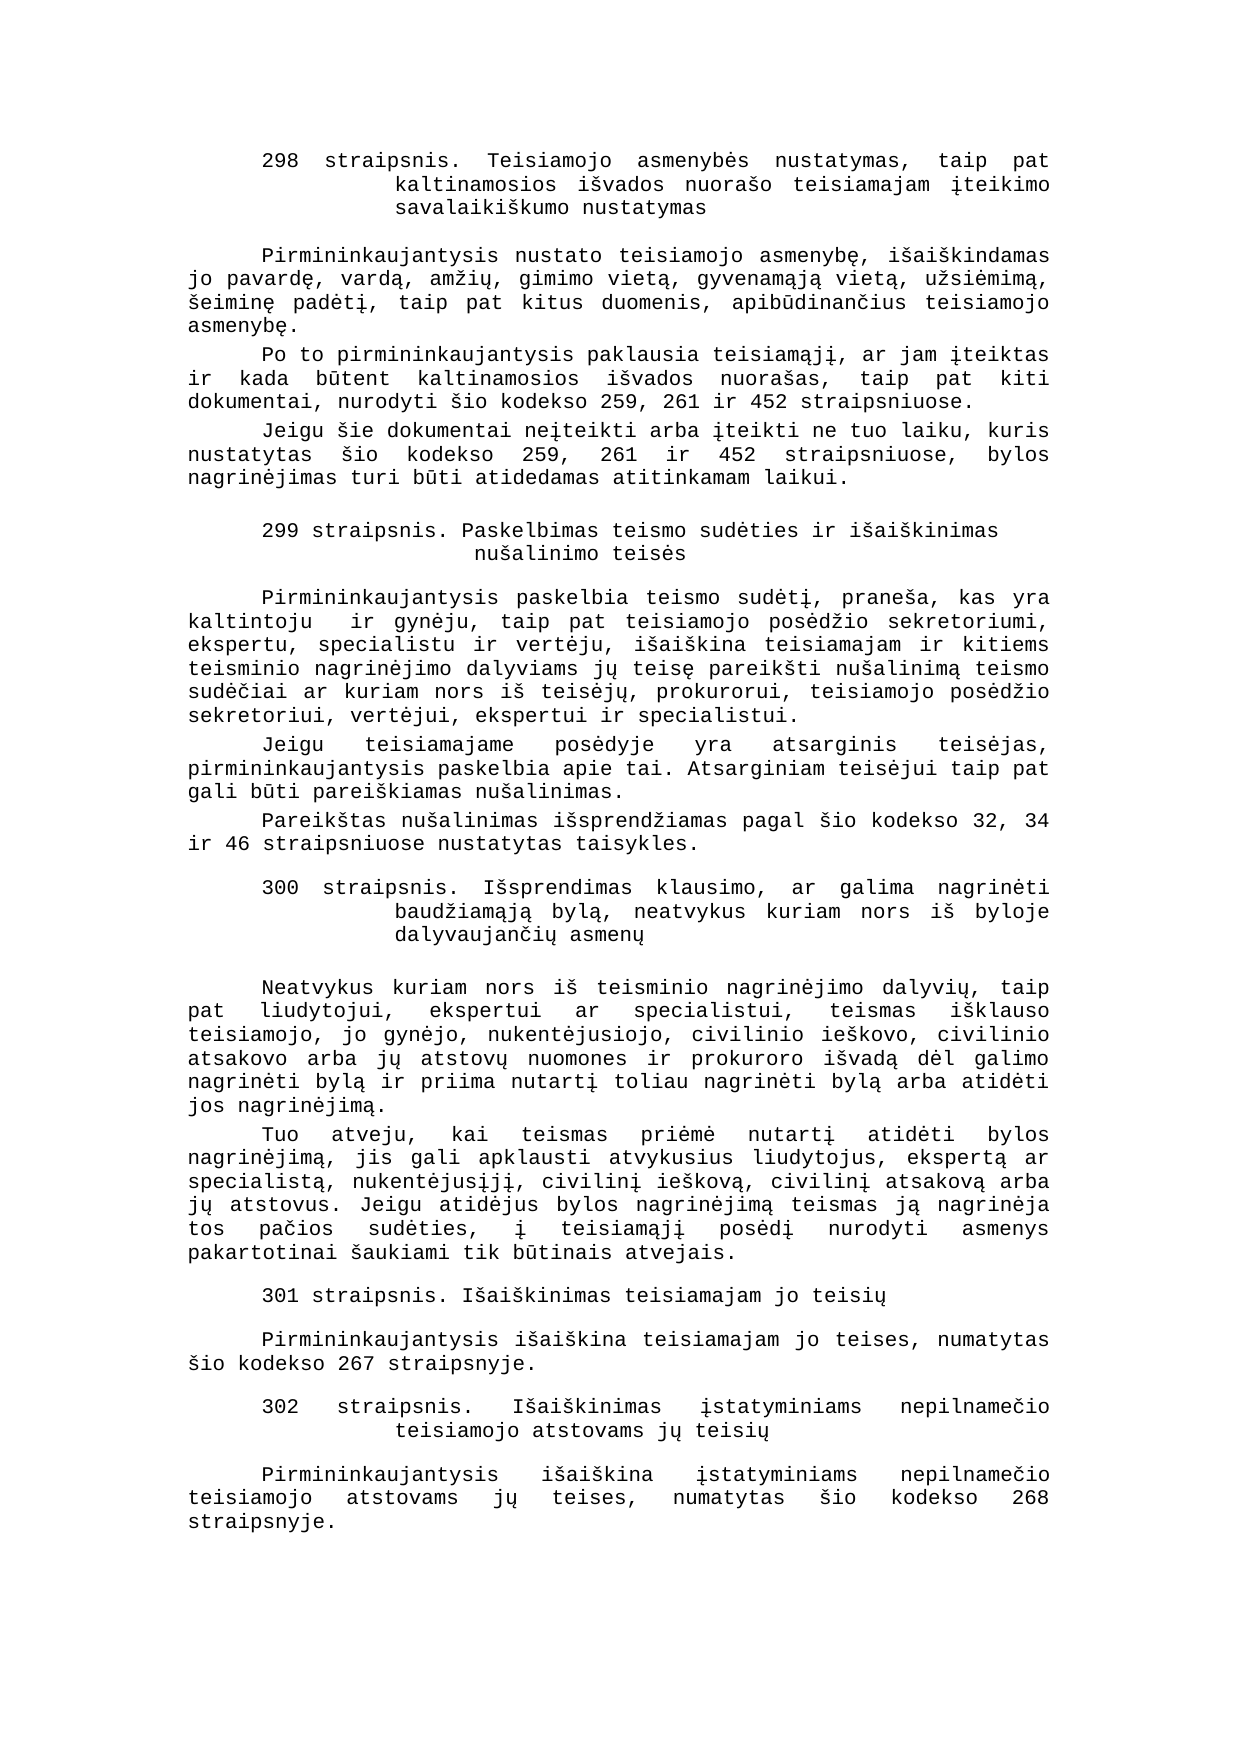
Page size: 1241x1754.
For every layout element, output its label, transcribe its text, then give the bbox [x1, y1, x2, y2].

text Pareikštas nušalinimas išsprendžiamas pagal šio kodekso 32, 34 ir 46 straipsniuose nustatytas taisykles. [187, 810, 1050, 857]
text 298 straipsnis. Teisiamojo asmenybės nustatymas, taip pat kaltinamosios išvados nuorašo teisiamajam įteikimo savalaikiškumo nustatymas [261, 150, 1050, 221]
text 301 straipsnis. Išaiškinimas teisiamajam jo teisių [187, 1285, 1050, 1309]
text Pirmininkaujantysis paskelbia teismo sudėtį, praneša, kas yra kaltintoju ir gynėju, taip pat teisiamojo posėdžio sekretoriumi, ekspertu, specialistu ir vertėju, išaiškina teisiamajam ir kitiems teisminio nagrinėjimo dalyviams jų teisę pareikšti nušalinimą teismo sudėčiai ar kuriam nors iš teisėjų, prokurorui, teisiamojo posėdžio sekretoriui, vertėjui, ekspertui ir specialistui. [187, 587, 1050, 729]
text Neatvykus kuriam nors iš teisminio nagrinėjimo dalyvių, taip pat liudytojui, ekspertui ar specialistui, teismas išklauso teisiamojo, jo gynėjo, nukentėjusiojo, civilinio ieškovo, civilinio atsakovo arba jų atstovų nuomones ir prokuroro išvadą dėl galimo nagrinėti bylą ir priima nutartį toliau nagrinėti bylą arba atidėti jos nagrinėjimą. [187, 977, 1050, 1118]
text 299 straipsnis. Paskelbimas teismo sudėties ir išaiškinimas [187, 520, 1050, 543]
text 300 straipsnis. Išsprendimas klausimo, ar galima nagrinėti baudžiamąją bylą, neatvykus kuriam nors iš byloje dalyvaujančių asmenų [261, 877, 1050, 948]
text nušalinimo teisės [187, 543, 1050, 567]
text Pirmininkaujantysis išaiškina teisiamajam jo teises, numatytas šio kodekso 267 straipsnyje. [187, 1329, 1050, 1376]
text Jeigu teisiamajame posėdyje yra atsarginis teisėjas, pirmininkaujantysis paskelbia apie tai. Atsarginiam teisėjui taip pat gali būti pareiškiamas nušalinimas. [187, 734, 1050, 805]
text Jeigu šie dokumentai neįteikti arba įteikti ne tuo laiku, kuris nustatytas šio kodekso 259, 261 ir 452 straipsniuose, bylos nagrinėjimas turi būti atidedamas atitinkamam laikui. [187, 420, 1050, 491]
text 302 straipsnis. Išaiškinimas įstatyminiams nepilnamečio teisiamojo atstovams jų teisių [261, 1396, 1050, 1444]
text Tuo atveju, kai teismas priėmė nutartį atidėti bylos nagrinėjimą, jis gali apklausti atvykusius liudytojus, ekspertą ar specialistą, nukentėjusįjį, civilinį ieškovą, civilinį atsakovą arba jų atstovus. Jeigu atidėjus bylos nagrinėjimą teismas ją nagrinėja tos pačios sudėties, į teisiamąjį posėdį nurodyti asmenys pakartotinai šaukiami tik būtinais atvejais. [187, 1123, 1050, 1265]
text Po to pirmininkaujantysis paklausia teisiamąjį, ar jam įteiktas ir kada būtent kaltinamosios išvados nuorašas, taip pat kiti dokumentai, nurodyti šio kodekso 259, 261 ir 452 straipsniuose. [187, 344, 1050, 415]
text Pirmininkaujantysis išaiškina įstatyminiams nepilnamečio teisiamojo atstovams jų teises, numatytas šio kodekso 268 straipsnyje. [187, 1464, 1050, 1534]
text Pirmininkaujantysis nustato teisiamojo asmenybę, išaiškindamas jo pavardę, vardą, amžių, gimimo vietą, gyvenamąją vietą, užsiėmimą, šeiminę padėtį, taip pat kitus duomenis, apibūdinančius teisiamojo asmenybę. [187, 244, 1050, 339]
